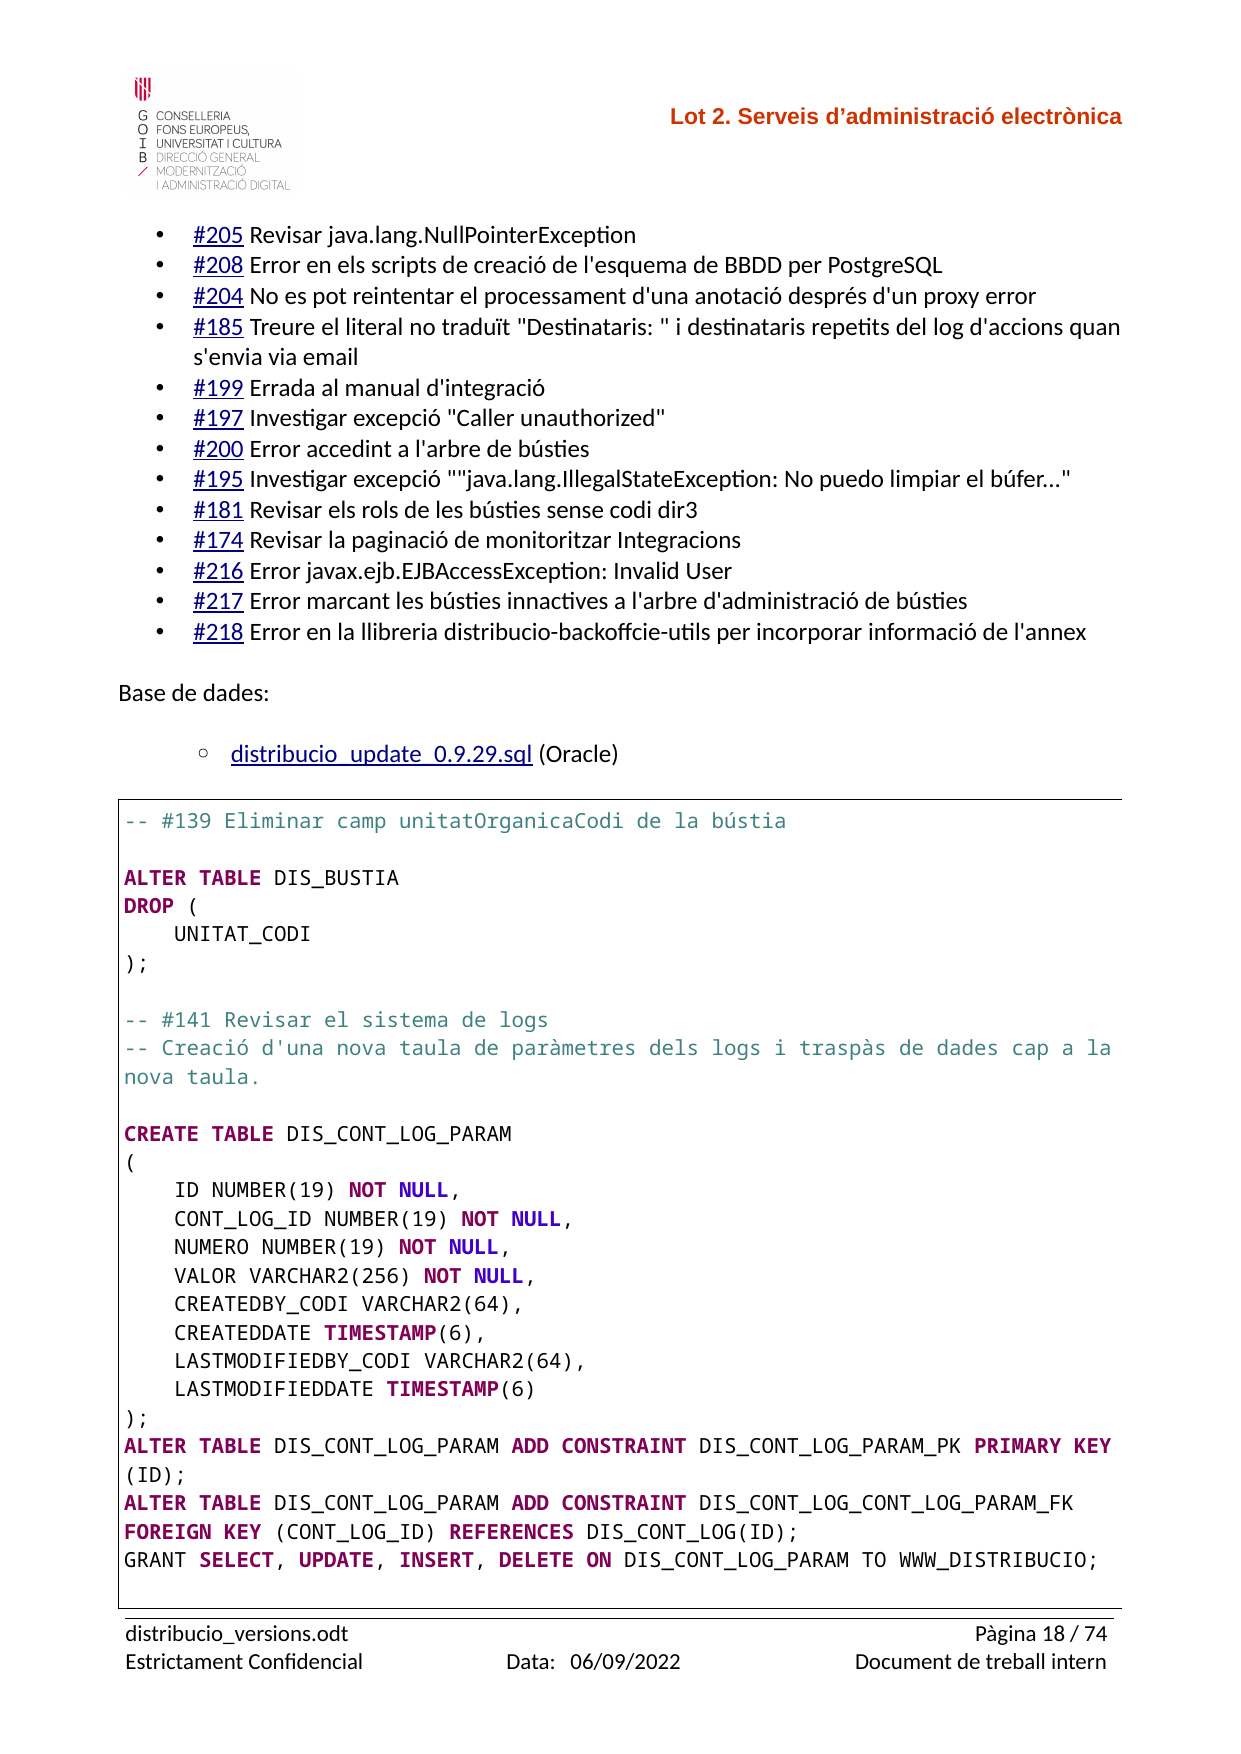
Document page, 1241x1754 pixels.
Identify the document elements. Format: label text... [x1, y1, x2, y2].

list #217 Error marcant les bústies innactives a l'arbre d'administració de bústies [156, 585, 1122, 616]
text Base de dades: [118, 677, 1122, 707]
list #208 Error en els scripts de creació de l'esquema de BBDD per PostgreSQL [156, 250, 1122, 280]
list #218 Error en la llibreria distribucio-backoffcie-utils per incorporar informació de l'annex [156, 616, 1122, 646]
list #216 Error javax.ejb.EJBAccessException: Invalid User [156, 555, 1122, 585]
list #199 Errada al manual d'integració [156, 372, 1122, 402]
list #185 Treure el literal no traduït "Destinataris: " i destinataris repetits del log d'accions quan s'envia via email [156, 311, 1122, 372]
list #197 Investigar excepció "Caller unauthorized" [156, 402, 1122, 433]
list #195 Investigar excepció ""java.lang.IllegalStateException: No puedo limpiar el búfer..." [156, 463, 1122, 494]
list #174 Revisar la paginació de monitoritzar Integracions [156, 524, 1122, 555]
picture [126, 70, 299, 197]
list #181 Revisar els rols de les bústies sense codi dir3 [156, 494, 1122, 524]
list #205 Revisar java.lang.NullPointerException [156, 219, 1122, 250]
list #204 No es pot reintentar el processament d'una anotació després d'un proxy error [156, 280, 1122, 311]
list distribucio_update_0.9.29.sql (Oracle) [193, 738, 1122, 768]
list #200 Error accedint a l'arbre de bústies [156, 433, 1122, 463]
table_header -- #139 Eliminar camp unitatOrganicaCodi de la bústia ALTER TABLE DIS_BUSTIA DROP ( UNITAT_CODI ); -- #141 Revisar el sistema de logs -- Creació d'una nova taula de paràmetres dels logs i traspàs de dades cap a la nova taula. CREATE TABLE DIS_CONT_LOG_PARAM ( ID NUMBER(19) NOT NULL, CONT_LOG_ID NUMBER(19) NOT NULL, NUMERO NUMBER(19) NOT NULL, VALOR VARCHAR2(256) NOT NULL, CREATEDBY_CODI VARCHAR2(64), CREATEDDATE TIMESTAMP(6), LASTMODIFIEDBY_CODI VARCHAR2(64), LASTMODIFIEDDATE TIMESTAMP(6) ); ALTER TABLE DIS_CONT_LOG_PARAM ADD CONSTRAINT DIS_CONT_LOG_PARAM_PK PRIMARY KEY (ID); ALTER TABLE DIS_CONT_LOG_PARAM ADD CONSTRAINT DIS_CONT_LOG_CONT_LOG_PARAM_FK FOREIGN KEY (CONT_LOG_ID) REFERENCES DIS_CONT_LOG(ID); GRANT SELECT, UPDATE, INSERT, DELETE ON DIS_CONT_LOG_PARAM TO WWW_DISTRIBUCIO; [119, 800, 1122, 1608]
